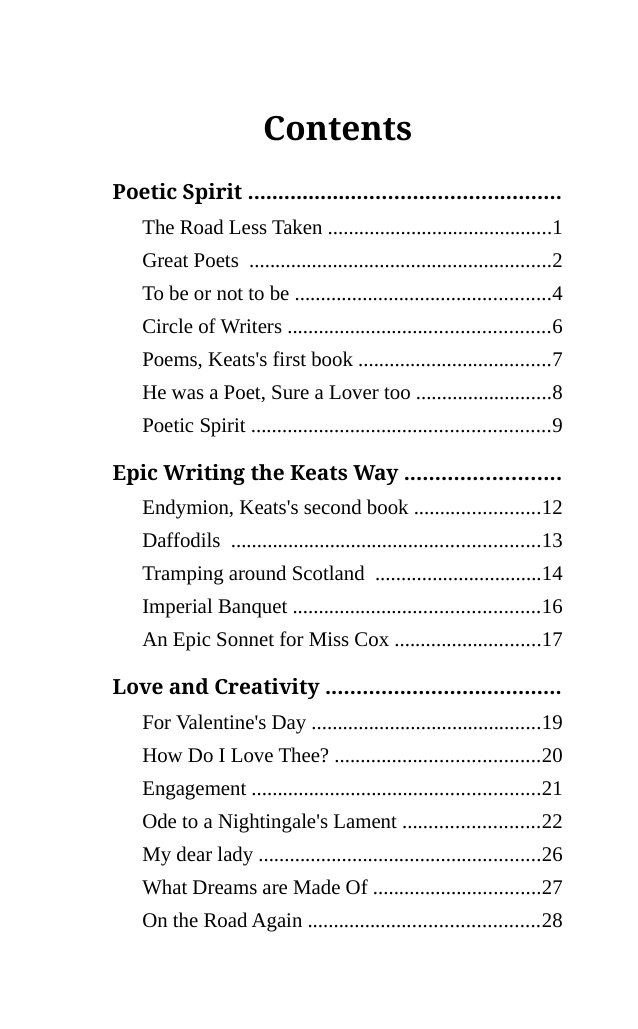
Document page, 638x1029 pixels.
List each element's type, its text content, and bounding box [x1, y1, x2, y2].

text On the Road Again 28 [142, 908, 562, 932]
subtitle Contents [112, 105, 562, 150]
text Circle of Writers 6 [142, 314, 562, 338]
text What Dreams are Made Of 27 [142, 875, 562, 899]
text For Valentine's Day 19 [142, 710, 562, 734]
text The Road Less Taken 1 [142, 215, 562, 239]
text Tramping around Scotland 14 [142, 561, 562, 585]
text He was a Poet, Sure a Lover too 8 [142, 380, 562, 404]
text Great Poets 2 [142, 248, 562, 272]
text Epic Writing the Keats Way [112, 458, 562, 486]
text Imperial Banquet 16 [142, 594, 562, 618]
text Poems, Keats's first book 7 [142, 347, 562, 371]
text My dear lady 26 [142, 842, 562, 866]
text How Do I Love Thee? 20 [142, 743, 562, 767]
text To be or not to be 4 [142, 281, 562, 305]
text Endymion, Keats's second book 12 [142, 495, 562, 519]
text An Epic Sonnet for Miss Cox 17 [142, 627, 562, 651]
text Engagement 21 [142, 776, 562, 800]
text Poetic Spirit [112, 177, 562, 206]
text Love and Creativity [112, 672, 562, 701]
text Daffodils 13 [142, 528, 562, 552]
text Ode to a Nightingale's Lament 22 [142, 809, 562, 833]
text Poetic Spirit 9 [142, 413, 562, 437]
